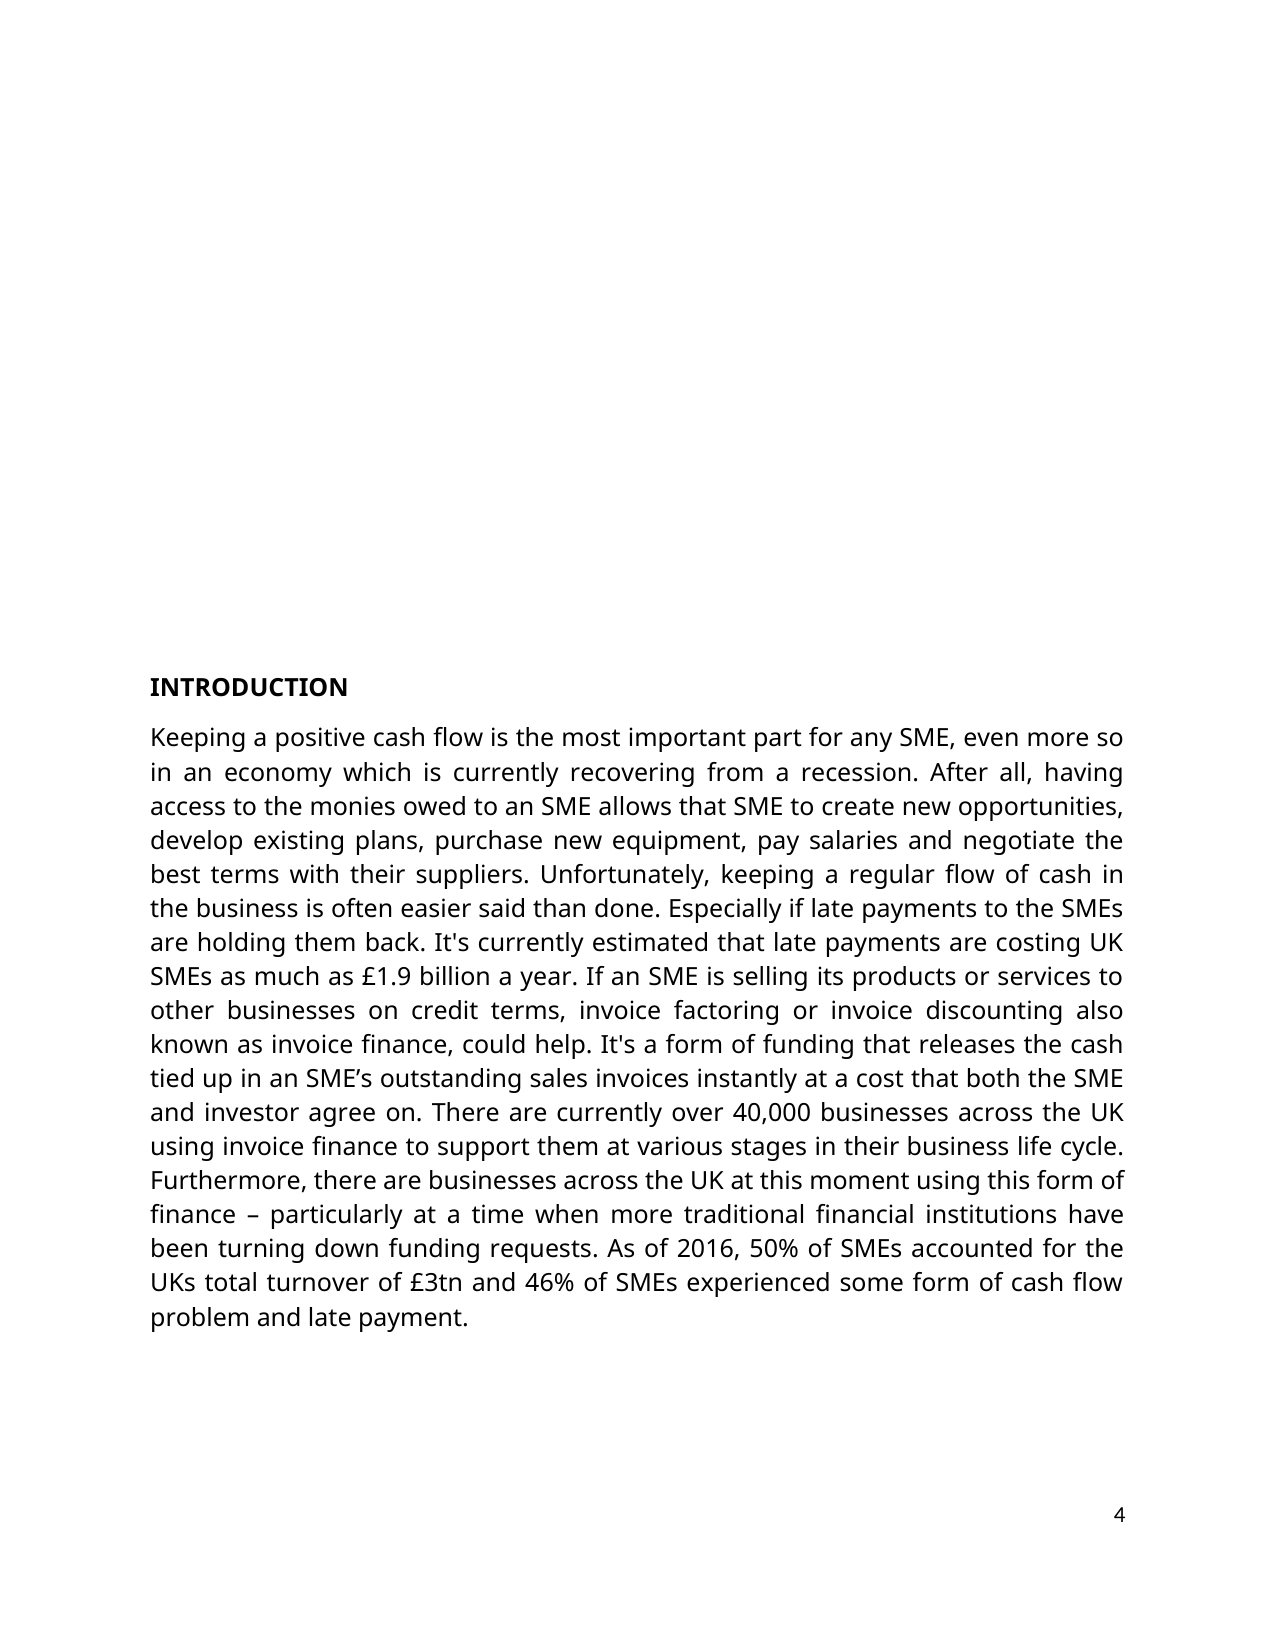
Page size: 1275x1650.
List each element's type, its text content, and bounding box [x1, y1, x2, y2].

text Keeping a positive cash flow is the most important part for any SME, even more so in an economy which is currently recovering from a recession. After all, having access to the monies owed to an SME allows that SME to create new opportunities, develop existing plans, purchase new equipment, pay salaries and negotiate the best terms with their suppliers. Unfortunately, keeping a regular flow of cash in the business is often easier said than done. Especially if late payments to the SMEs are holding them back. It's currently estimated that late payments are costing UK SMEs as much as £1.9 billion a year. If an SME is selling its products or services to other businesses on credit terms, invoice factoring or invoice discounting also known as invoice finance, could help. It's a form of funding that releases the cash tied up in an SME’s outstanding sales invoices instantly at a cost that both the SME and investor agree on. There are currently over 40,000 businesses across the UK using invoice finance to support them at various stages in their business life cycle. Furthermore, there are businesses across the UK at this moment using this form of finance – particularly at a time when more traditional financial institutions have been turning down funding requests. As of 2016, 50% of SMEs accounted for the UKs total turnover of £3tn and 46% of SMEs experienced some form of cash flow problem and late payment. [150, 720, 1125, 1333]
subtitle INTRODUCTION [150, 669, 1125, 703]
